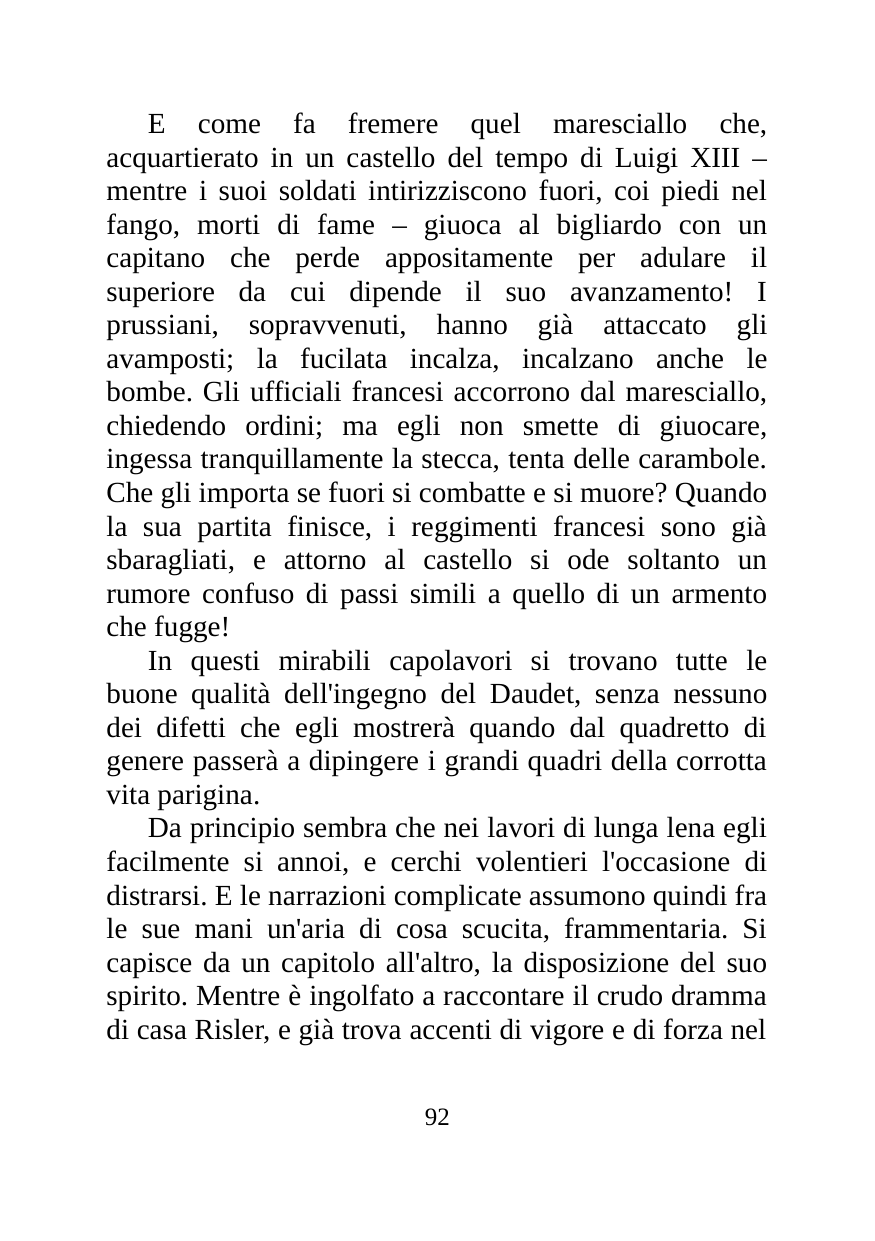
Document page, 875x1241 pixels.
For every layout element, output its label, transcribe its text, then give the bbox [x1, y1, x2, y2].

text In questi mirabili capolavori si trovano tutte le buone qualità dell'ingegno del Daudet, senza nessuno dei difetti che egli mostrerà quando dal quadretto di genere passerà a dipingere i grandi quadri della corrotta vita parigina. [106, 643, 768, 811]
text E come fa fremere quel maresciallo che, acquartierato in un castello del tempo di Luigi XIII – mentre i suoi soldati intirizziscono fuori, coi piedi nel fango, morti di fame – giuoca al bigliardo con un capitano che perde appositamente per adulare il superiore da cui dipende il suo avanzamento! I prussiani, sopravvenuti, hanno già attaccato gli avamposti; la fucilata incalza, incalzano anche le bombe. Gli ufficiali francesi accorrono dal maresciallo, chiedendo ordini; ma egli non smette di giuocare, ingessa tranquillamente la stecca, tenta delle carambole. Che gli importa se fuori si combatte e si muore? Quando la sua partita finisce, i reggimenti francesi sono già sbaragliati, e attorno al castello si ode soltanto un rumore confuso di passi simili a quello di un armento che fugge! [106, 106, 768, 643]
text Da principio sembra che nei lavori di lunga lena egli facilmente si annoi, e cerchi volentieri l'occasione di distrarsi. E le narrazioni complicate assumono quindi fra le sue mani un'aria di cosa scucita, frammentaria. Si capisce da un capitolo all'altro, la disposizione del suo spirito. Mentre è ingolfato a raccontare il crudo dramma di casa Risler, e già trova accenti di vigore e di forza nel [106, 811, 768, 1045]
